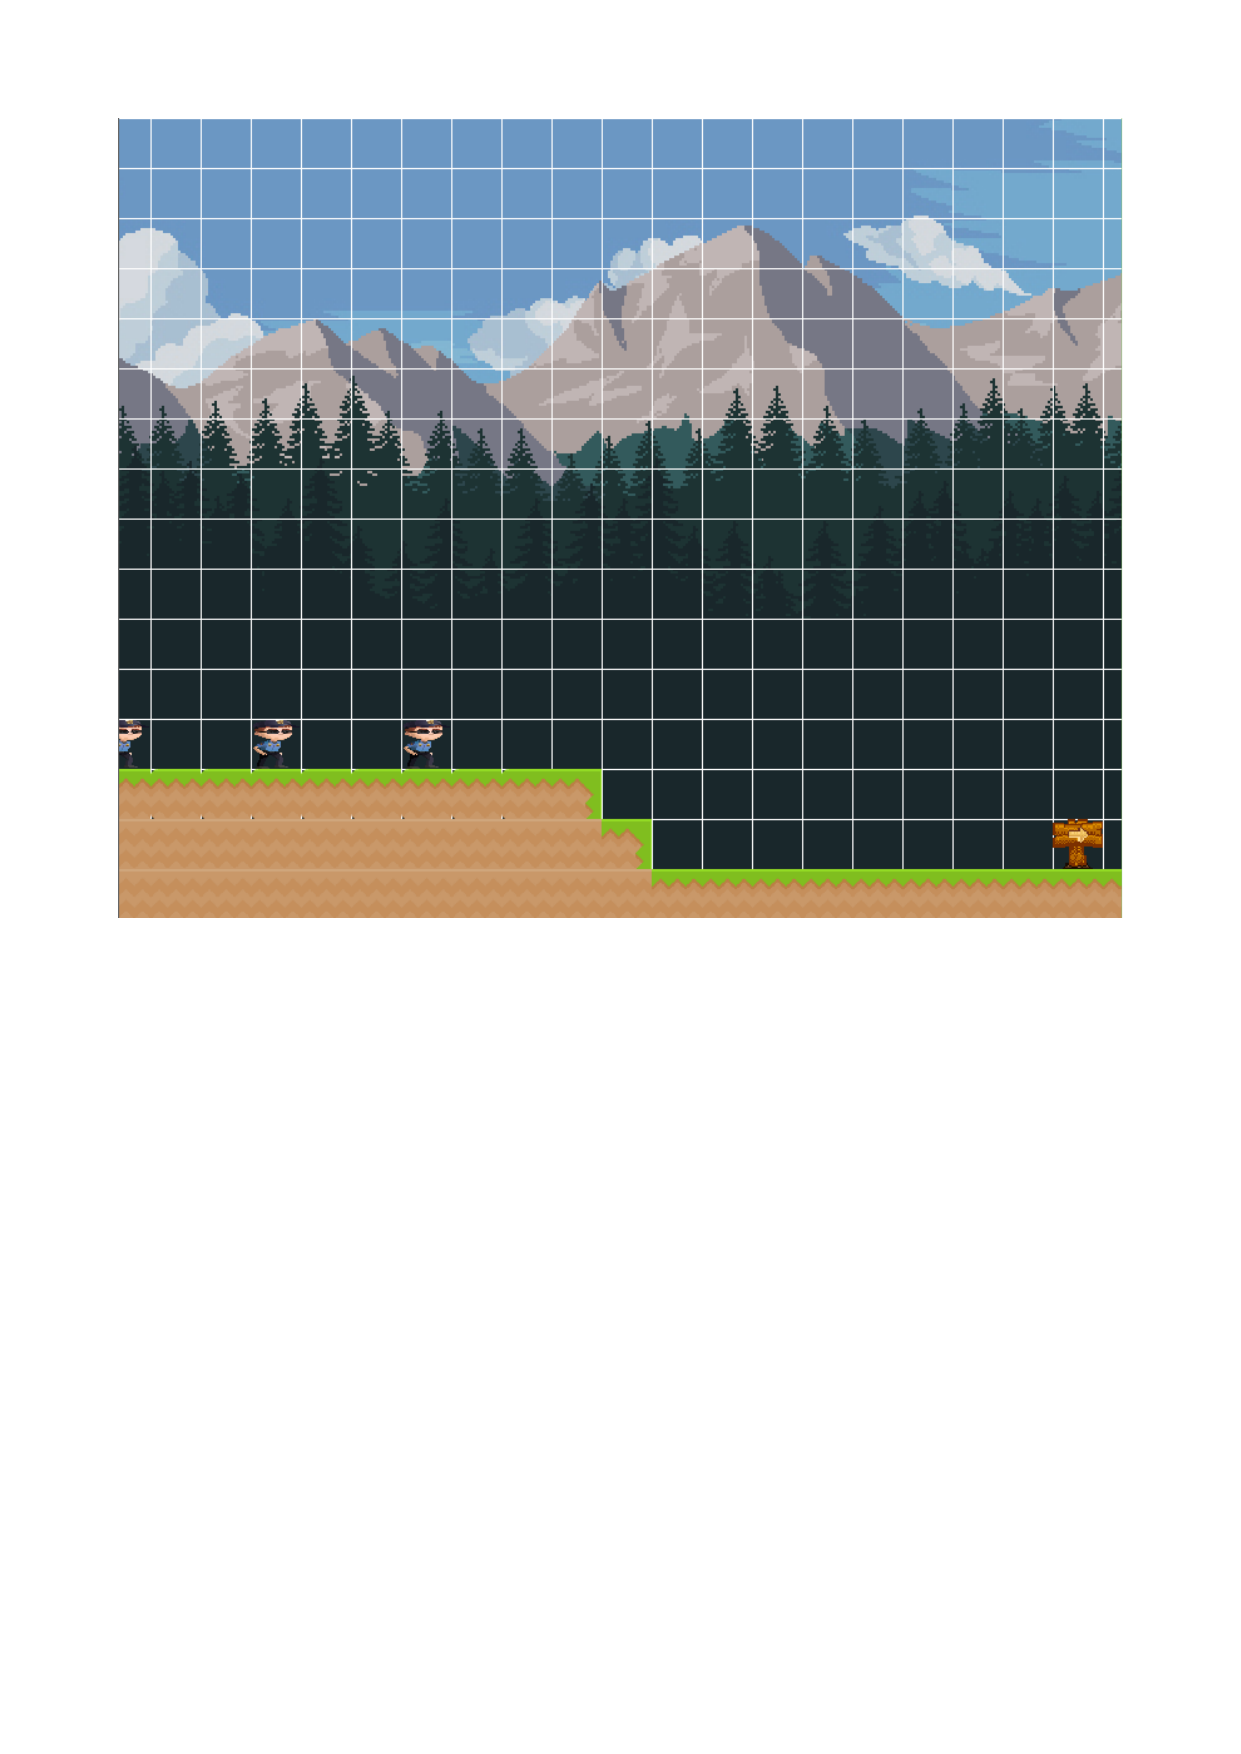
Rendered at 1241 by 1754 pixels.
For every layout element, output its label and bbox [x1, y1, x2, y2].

picture [118, 118, 1123, 918]
